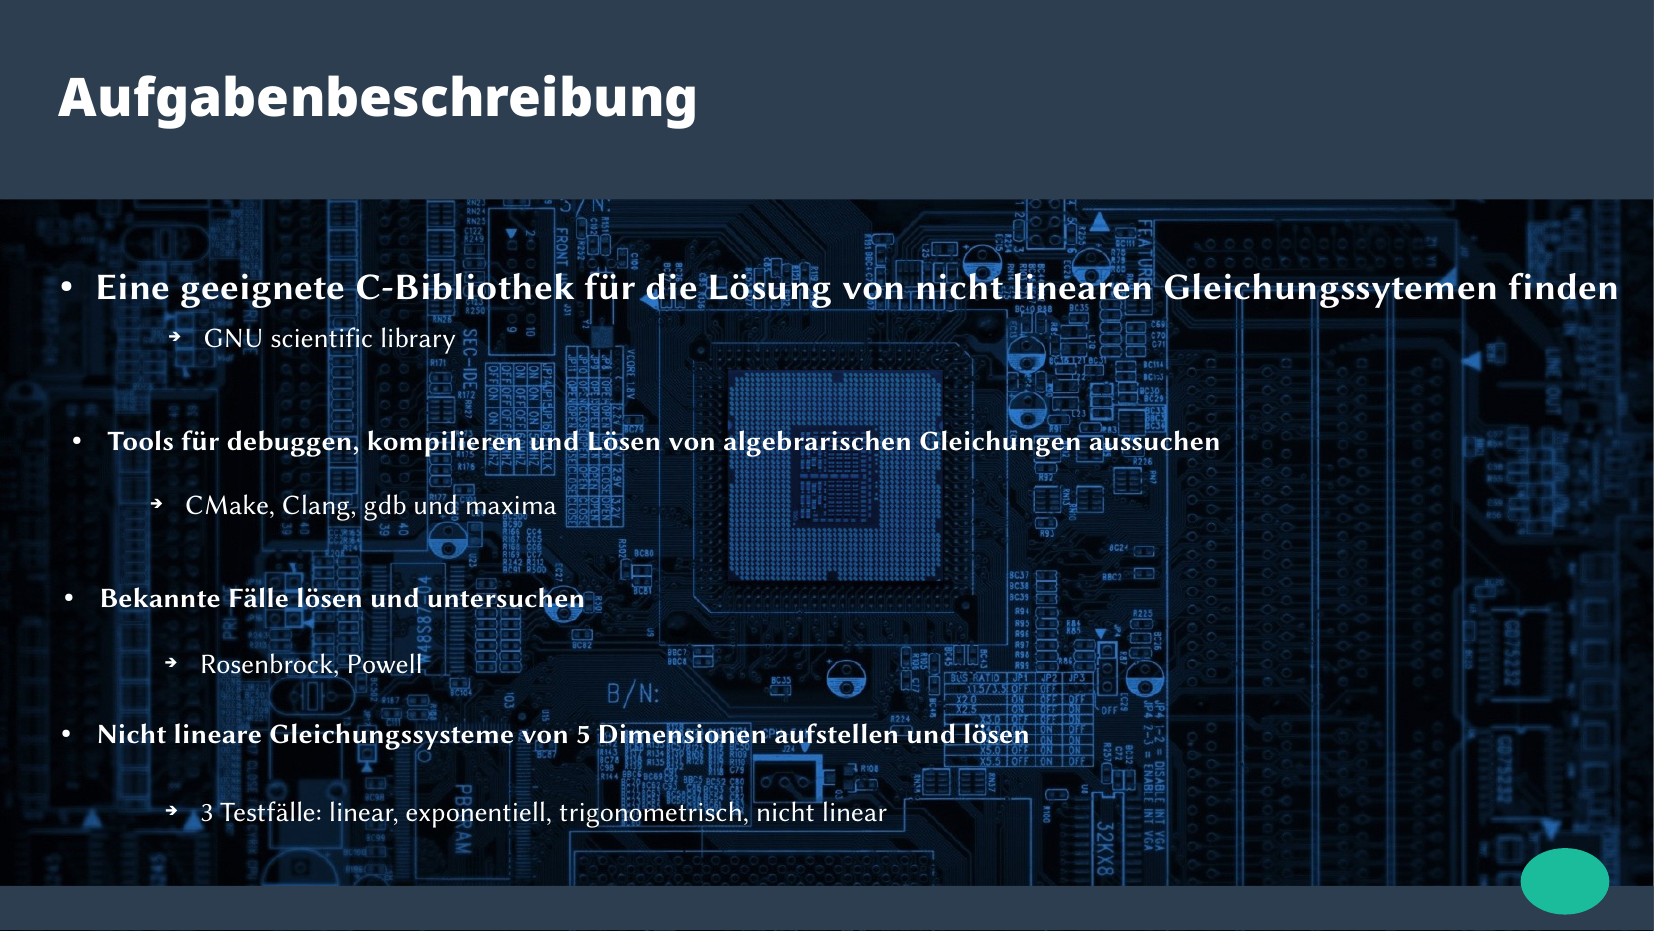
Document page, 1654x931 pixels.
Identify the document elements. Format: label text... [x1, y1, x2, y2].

text_box Nicht lineare Gleichungssysteme von 5 Dimensionen aufstellen und lösen [46, 711, 1365, 759]
title Aufgabenbeschreibung [59, 37, 1595, 155]
text_box GNU scientific library [153, 315, 559, 363]
text_box Rosenbrock, Powell [149, 641, 526, 711]
text_box Eine geeignete C-Bibliothek für die Lösung von nicht linearen Gleichungssytemen finden [45, 258, 1637, 317]
text_box Bekannte Fälle lösen und untersuchen [49, 575, 767, 623]
text_box Tools für debuggen, kompilieren und Lösen von algebrarischen Gleichungen aussuchen [57, 417, 1618, 465]
text_box CMake, Clang, gdb und maxima [135, 481, 701, 529]
picture [0, 200, 1654, 885]
text_box 3 Testfälle: linear, exponentiell, trigonometrisch, nicht linear [150, 789, 1139, 836]
